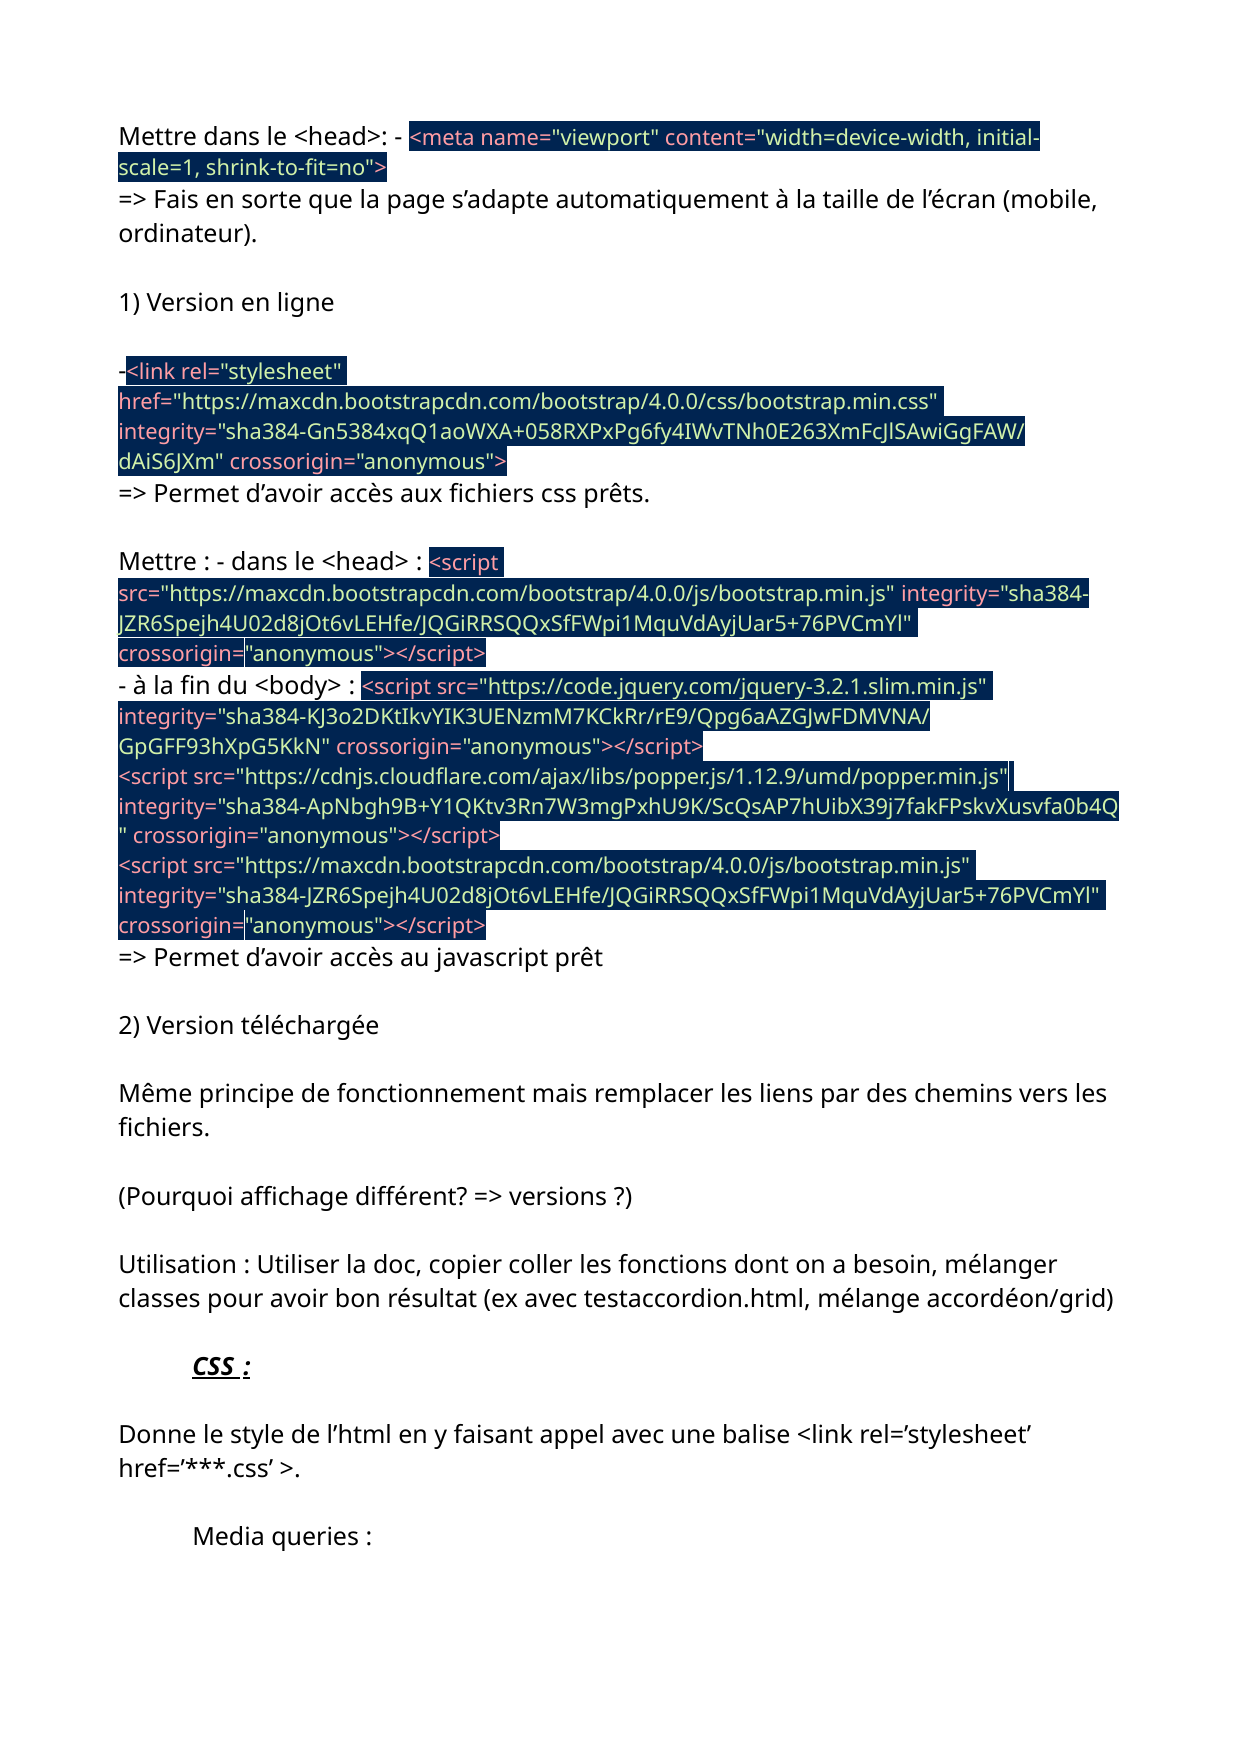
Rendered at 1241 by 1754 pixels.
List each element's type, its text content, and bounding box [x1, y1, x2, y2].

text => Fais en sorte que la page s’adapte automatiquement à la taille de l’écran (mobile, ordinateur). [118, 182, 1122, 250]
text Même principe de fonctionnement mais remplacer les liens par des chemins vers les fichiers. [118, 1076, 1122, 1144]
text <script src="https://cdnjs.cloudflare.com/ajax/libs/popper.js/1.12.9/umd/popper.min.js" integrity="sha384-ApNbgh9B+Y1QKtv3Rn7W3mgPxhU9K/ScQsAP7hUibX39j7fakFPskvXusvfa0b4Q" crossorigin="anonymous"></script> [118, 761, 1122, 850]
text => Permet d’avoir accès aux fichiers css prêts. [118, 476, 1122, 510]
text Utilisation : Utiliser la doc, copier coller les fonctions dont on a besoin, mélanger classes pour avoir bon résultat (ex avec testaccordion.html, mélange accordéon/grid) [118, 1246, 1122, 1314]
text (Pourquoi affichage différent? => versions ?) [118, 1178, 1122, 1212]
text Mettre : - dans le <head> : <script src="https://maxcdn.bootstrapcdn.com/bootstrap/4.0.0/js/bootstrap.min.js" integrity="sha384-JZR6Spejh4U02d8jOt6vLEHfe/JQGiRRSQQxSfFWpi1MquVdAyjUar5+76PVCmYl" crossorigin="anonymous"></script> [118, 544, 1122, 667]
text Donne le style de l’html en y faisant appel avec une balise <link rel=’stylesheet’ href=’***.css’ >. [118, 1417, 1122, 1485]
text 2) Version téléchargée [118, 1008, 1122, 1042]
text CSS : [118, 1348, 1122, 1382]
text => Permet d’avoir accès au javascript prêt [118, 940, 1122, 974]
text -<link rel="stylesheet" href="https://maxcdn.bootstrapcdn.com/bootstrap/4.0.0/css/bootstrap.min.css" integrity="sha384-Gn5384xqQ1aoWXA+058RXPxPg6fy4IWvTNh0E263XmFcJlSAwiGgFAW/dAiS6JXm" crossorigin="anonymous"> [118, 352, 1122, 476]
text Media queries : [118, 1519, 1122, 1553]
text Mettre dans le <head>: - <meta name="viewport" content="width=device-width, initial-scale=1, shrink-to-fit=no"> [118, 118, 1122, 182]
text <script src="https://maxcdn.bootstrapcdn.com/bootstrap/4.0.0/js/bootstrap.min.js" integrity="sha384-JZR6Spejh4U02d8jOt6vLEHfe/JQGiRRSQQxSfFWpi1MquVdAyjUar5+76PVCmYl" crossorigin="anonymous"></script> [118, 850, 1122, 940]
text - à la fin du <body> : <script src="https://code.jquery.com/jquery-3.2.1.slim.min.js" integrity="sha384-KJ3o2DKtIkvYIK3UENzmM7KCkRr/rE9/Qpg6aAZGJwFDMVNA/GpGFF93hXpG5KkN" crossorigin="anonymous"></script> [118, 667, 1122, 761]
text 1) Version en ligne [118, 284, 1122, 318]
